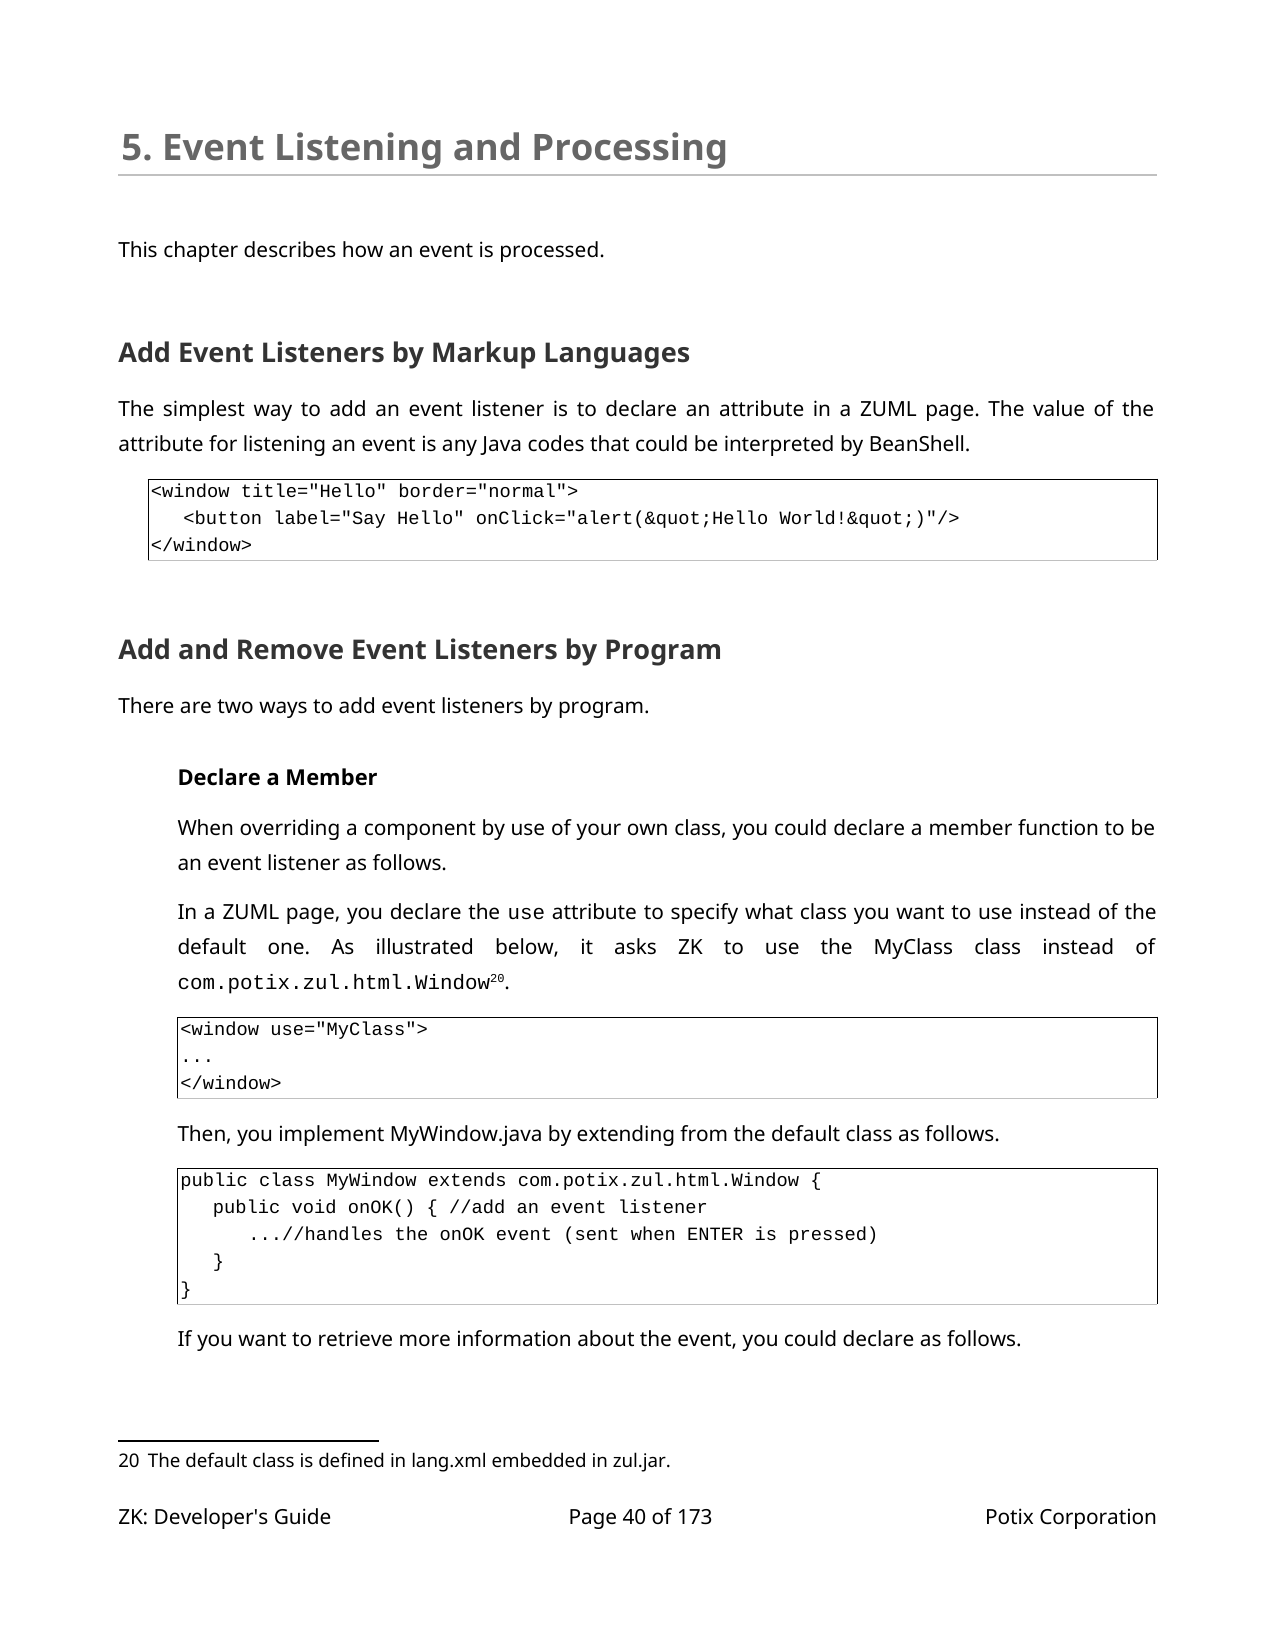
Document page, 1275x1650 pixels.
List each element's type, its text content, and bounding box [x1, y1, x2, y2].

subtitle Declare a Member [177, 762, 1157, 792]
text <window title="Hello" border="normal"> [149, 480, 1157, 503]
text public void onOK() { //add an event listener [178, 1195, 1157, 1219]
text When overriding a component by use of your own class, you could declare a member function to be an event listener as follows. [177, 813, 1157, 876]
subtitle Add Event Listeners by Markup Languages [118, 334, 1157, 371]
text If you want to retrieve more information about the event, you could declare as follows. [177, 1324, 1157, 1353]
text In a ZUML page, you declare the use attribute to specify what class you want to use instead of the default one. As illustrated below, it asks ZK to use the MyClass class instead of com.potix.zul.html.Window. [177, 897, 1157, 996]
subtitle Add and Remove Event Listeners by Program [118, 631, 1157, 668]
text ...//handles the onOK event (sent when ENTER is pressed) [178, 1222, 1157, 1246]
text ... [178, 1044, 1157, 1068]
text This chapter describes how an event is processed. [118, 235, 1157, 263]
text <window use="MyClass"> [178, 1018, 1157, 1041]
text Then, you implement MyWindow.java by extending from the default class as follows. [177, 1119, 1157, 1147]
text There are two ways to add event listeners by program. [118, 691, 1157, 719]
text <button label="Say Hello" onClick="alert(&quot;Hello World!&quot;)"/> [149, 506, 1157, 530]
text } [178, 1277, 1157, 1304]
text The simplest way to add an event listener is to declare an attribute in a ZUML page. The value of the attribute for listening an event is any Java codes that could be interpreted by BeanShell. [118, 394, 1157, 458]
subtitle 5. Event Listening and Processing [118, 118, 1157, 174]
text </window> [149, 533, 1157, 560]
text public class MyWindow extends com.potix.zul.html.Window { [178, 1169, 1157, 1192]
text </window> [178, 1071, 1157, 1098]
text } [178, 1249, 1157, 1274]
text The default class is defined in lang.xml embedded in zul.jar. [118, 1447, 1157, 1473]
